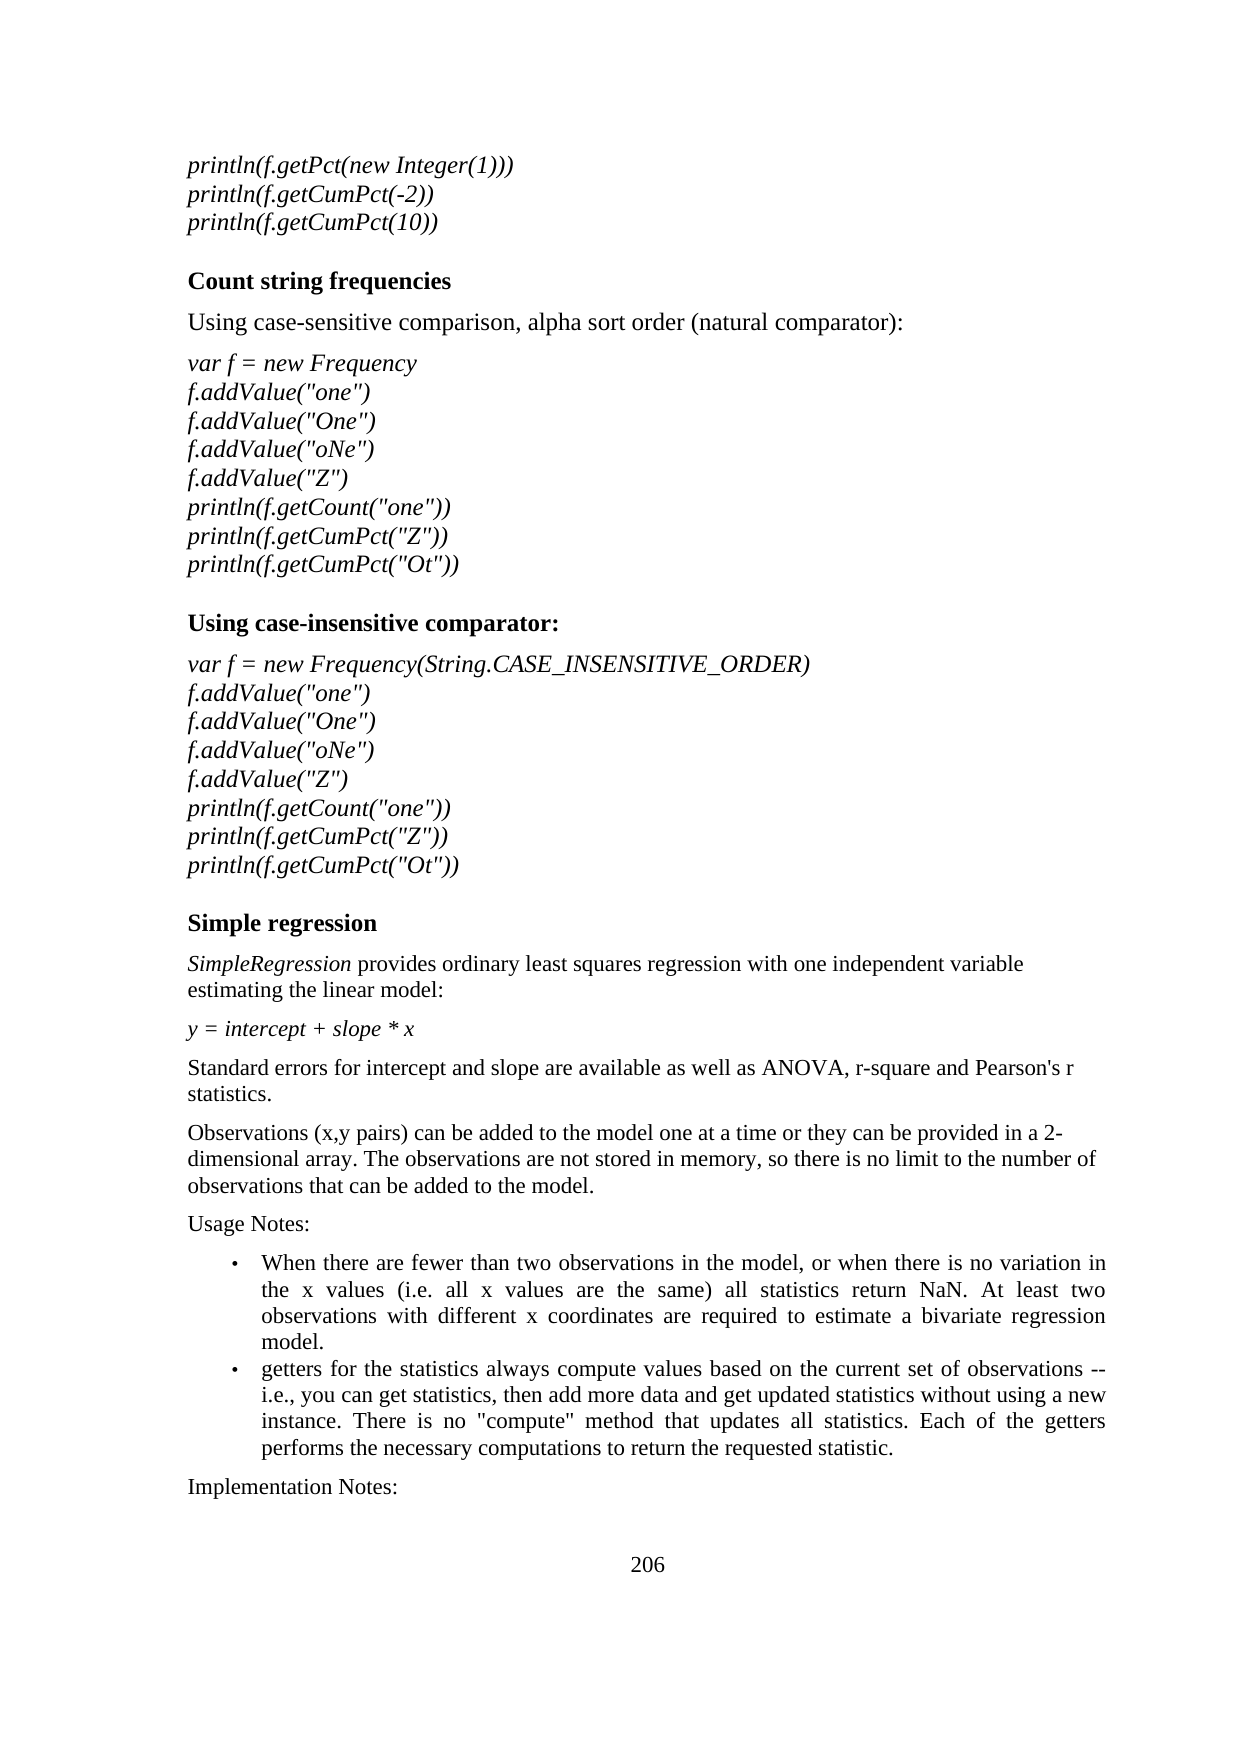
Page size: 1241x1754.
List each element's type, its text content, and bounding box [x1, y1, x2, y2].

text y = intercept + slope * x [187, 1015, 1108, 1041]
text f.addValue("one") [187, 377, 1108, 406]
text Usage Notes: [187, 1211, 1108, 1237]
text Implementation Notes: [187, 1473, 1108, 1499]
text println(f.getCount("one")) [187, 793, 1108, 821]
text Using case-insensitive comparator: [187, 608, 1108, 636]
text println(f.getCount("one")) [187, 492, 1108, 521]
text println(f.getCumPct("Z")) [187, 521, 1108, 549]
text var f = new Frequency [187, 348, 1108, 377]
text println(f.getCumPct("Ot")) [187, 850, 1108, 879]
list When there are fewer than two observations in the model, or when there is no variation in the x values (i.e. all x values are the same) all statistics return NaN. At least two observations with different x coordinates are required to estimate a bivariate regression model. [232, 1249, 1108, 1355]
text println(f.getCumPct("Z")) [187, 821, 1108, 850]
text f.addValue("oNe") [187, 434, 1108, 463]
text println(f.getPct(new Integer(1))) [187, 150, 1108, 179]
text println(f.getCumPct(10)) [187, 207, 1108, 236]
text f.addValue("one") [187, 678, 1108, 706]
text Count string frequencies [187, 266, 1108, 294]
text Using case-sensitive comparison, alpha sort order (natural comparator): [187, 307, 1108, 336]
list getters for the statistics always compute values based on the current set of observations -- i.e., you can get statistics, then add more data and get updated statistics without using a new instance. There is no "compute" method that updates all statistics. Each of the getters performs the necessary computations to return the requested statistic. [232, 1355, 1108, 1460]
text Simple regression [187, 908, 1108, 937]
text f.addValue("One") [187, 406, 1108, 434]
text println(f.getCumPct(-2)) [187, 179, 1108, 207]
text f.addValue("Z") [187, 463, 1108, 492]
text SimpleRegression provides ordinary least squares regression with one independent variable estimating the linear model: [187, 950, 1108, 1002]
text Standard errors for intercept and slope are available as well as ANOVA, r-square and Pearson's r statistics. [187, 1054, 1108, 1106]
text f.addValue("oNe") [187, 735, 1108, 764]
text var f = new Frequency(String.CASE_INSENSITIVE_ORDER) [187, 649, 1108, 678]
text f.addValue("One") [187, 706, 1108, 735]
text println(f.getCumPct("Ot")) [187, 549, 1108, 578]
text Observations (x,y pairs) can be added to the model one at a time or they can be provided in a 2-dimensional array. The observations are not stored in memory, so there is no limit to the number of observations that can be added to the model. [187, 1119, 1108, 1198]
text f.addValue("Z") [187, 764, 1108, 793]
